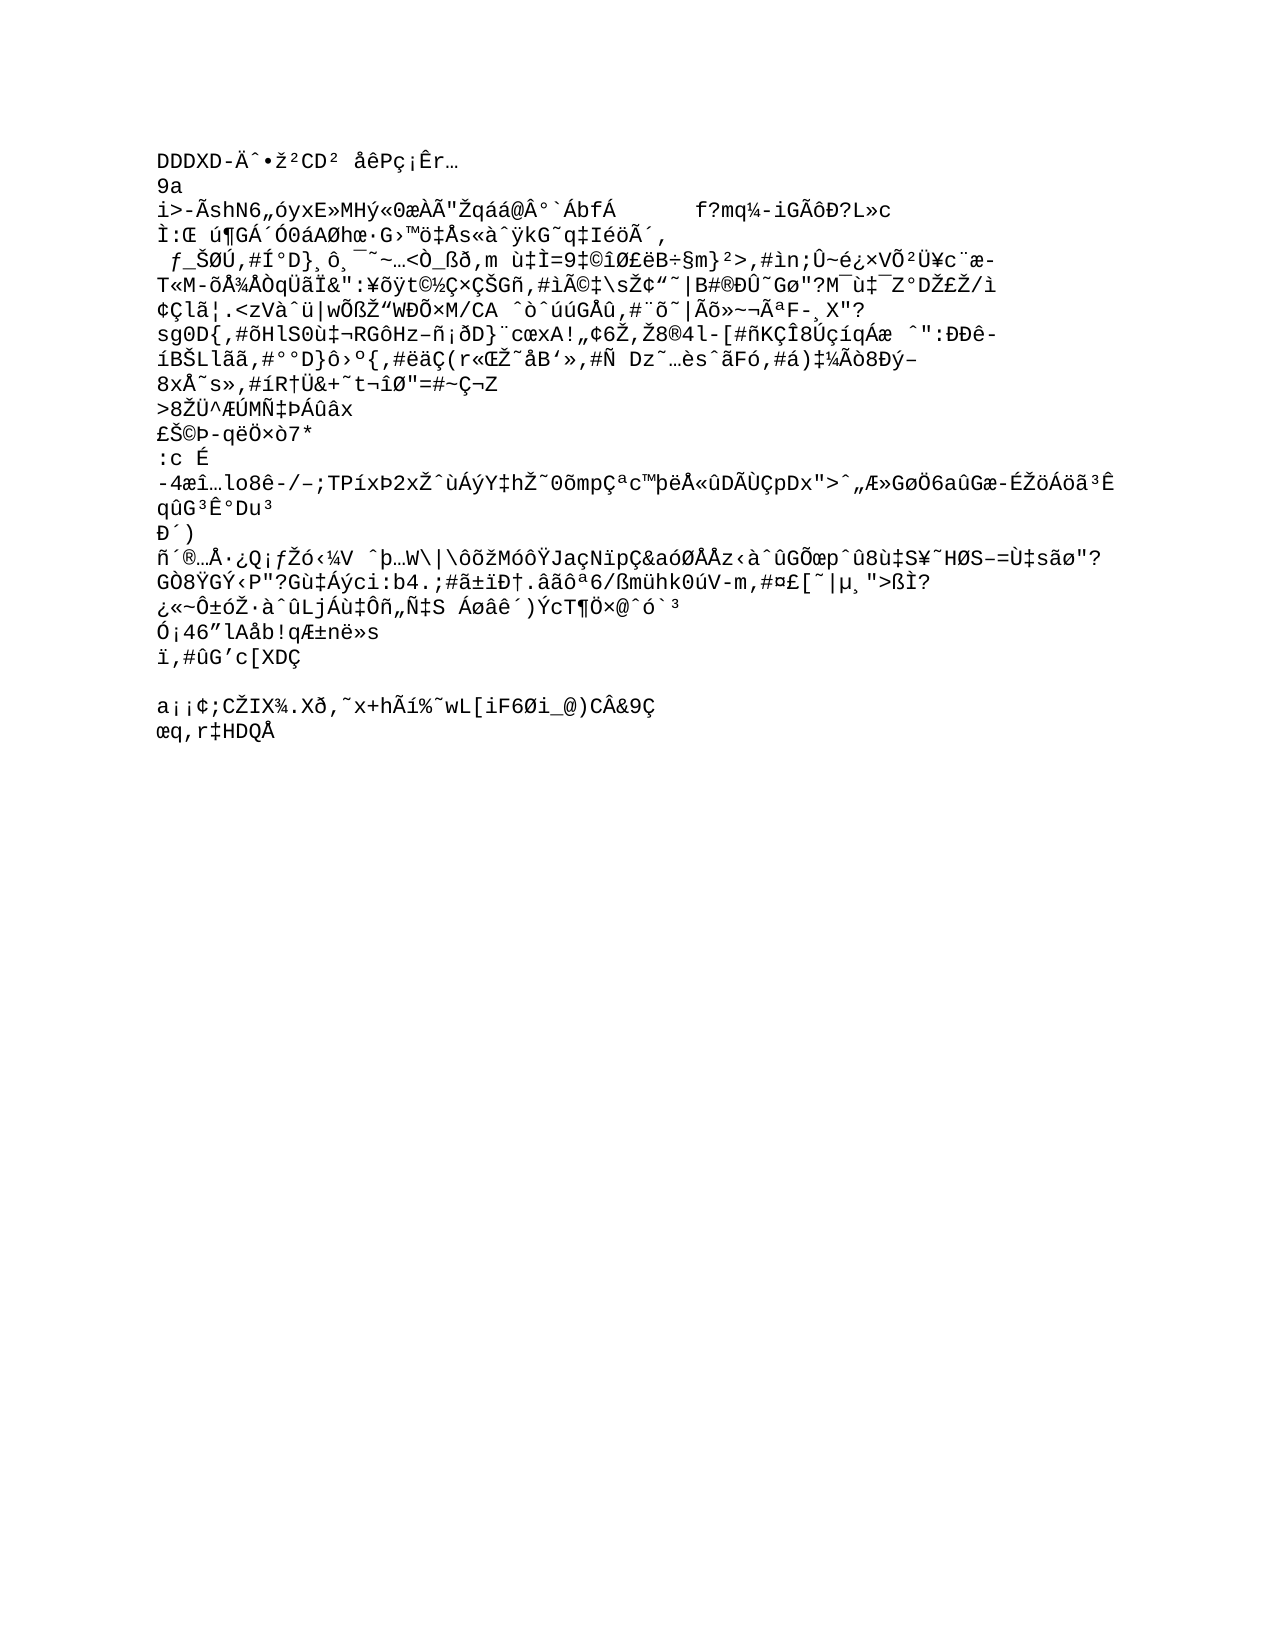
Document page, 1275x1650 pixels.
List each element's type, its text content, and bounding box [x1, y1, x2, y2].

text DDDXD‑Äˆ•ž²CD² åêPç¡Êr… [156, 150, 1118, 175]
text :c É [156, 447, 1118, 472]
text Ó¡46”lAåb!qÆ±në»s [156, 621, 1118, 646]
text 9a i>‑ÃshN6„óyxE»MHý«0æÀÃ"Žqáá@Â°`ÁbfÁ f?mq¼‑iGÃôÐ?L­»c Ì:Œ ú¶GÁ´Ó0áAØhœ·G›™ö‡Ås«àˆÿkG˜q‡IéöÃ´‚ ƒ_ŠØÚ‚#Í°D}¸ô¸¯˜~…<­Ò_ßð‚m ù‡Ì=9‡©îØ£ëB÷§m}²>‚#ì­n;Û~é¿×VÕ²Ü¥c¨æ­T«M‑õÅ¾ÅÒqÜãÏ&":¥õÿt©½Ç×ÇŠGñ‚#ìÃ©‡\sŽ¢“˜|B#®ÐÛ˜Gø"?M¯ù‡¯Z°DŽ£Ž/ì¢Çlã¦.<zVàˆü|wÕßŽ“WÐÕ×M/CA ˆòˆúúGÅû‚#¨õ˜|Ãõ»~¬ÃªF‑¸X"?sg0D{‚#õHlS0ù‡¬RGôHz–ñ¡ðD}¨cœxA!„¢6Ž,Ž8®4l‑[#ñKÇÎ8Úç­íqÁæ ˆ":ÐÐê­íBŠLlãã‚#°°D}ô›º{‚#ëäÇ(r«ŒŽ˜åB‘»‚#Ñ Dz˜…èsˆãF­ó‚#á)‡¼Ãò8Ðý–8xÅ˜s»‚#íR†Ü&+˜t¬îØ"=#~Ç¬Z [156, 175, 1118, 398]
text ñ´®…Å·¿Q¡ƒŽó‹¼V ˆþ…W\|\ôõžMóôŸJaçNïpÇ&aóØÅÅz‹àˆûGÕœpˆû8ù‡S¥˜HØS–=Ù‡sãø"?GÒ8ŸGÝ‹P"?Gù‡Áýci:b4.;#ã±ïÐ†.âãôª6/ßmühk0úV-m‚#¤£[˜|­µ¸">ßÌ?¿«~Ô±óŽ·àˆûLjÁù‡Ôñ„Ñ‡S Áøâê´)ÝcT¶Ö×@ˆó`³ [156, 547, 1118, 621]
text >8ŽÜ^ÆÚMÑ‡ÞÁûâx [156, 398, 1118, 423]
text ï‚#ûG’c[XDÇ a¡¡¢;CŽIX¾.Xð‚˜x+hÃí%˜wL[iF6Øi_@)CÂ&9Ç œq,r‡HDQÅ [156, 646, 1118, 745]
text £Š©Þ‑qëÖ×ò7* [156, 423, 1118, 447]
text ‑4æî…lo8ê-/–;TPíxÞ2xŽˆùÁýY‡hŽ˜0õmpÇªc™þëÅ«ûDÃÙÇpDx">ˆ„Æ»GøÖ6aûGæ‑ÉŽöÁöã³ÊqûG³Ê°Du­³ [156, 472, 1118, 522]
text Ð´) [156, 522, 1118, 547]
